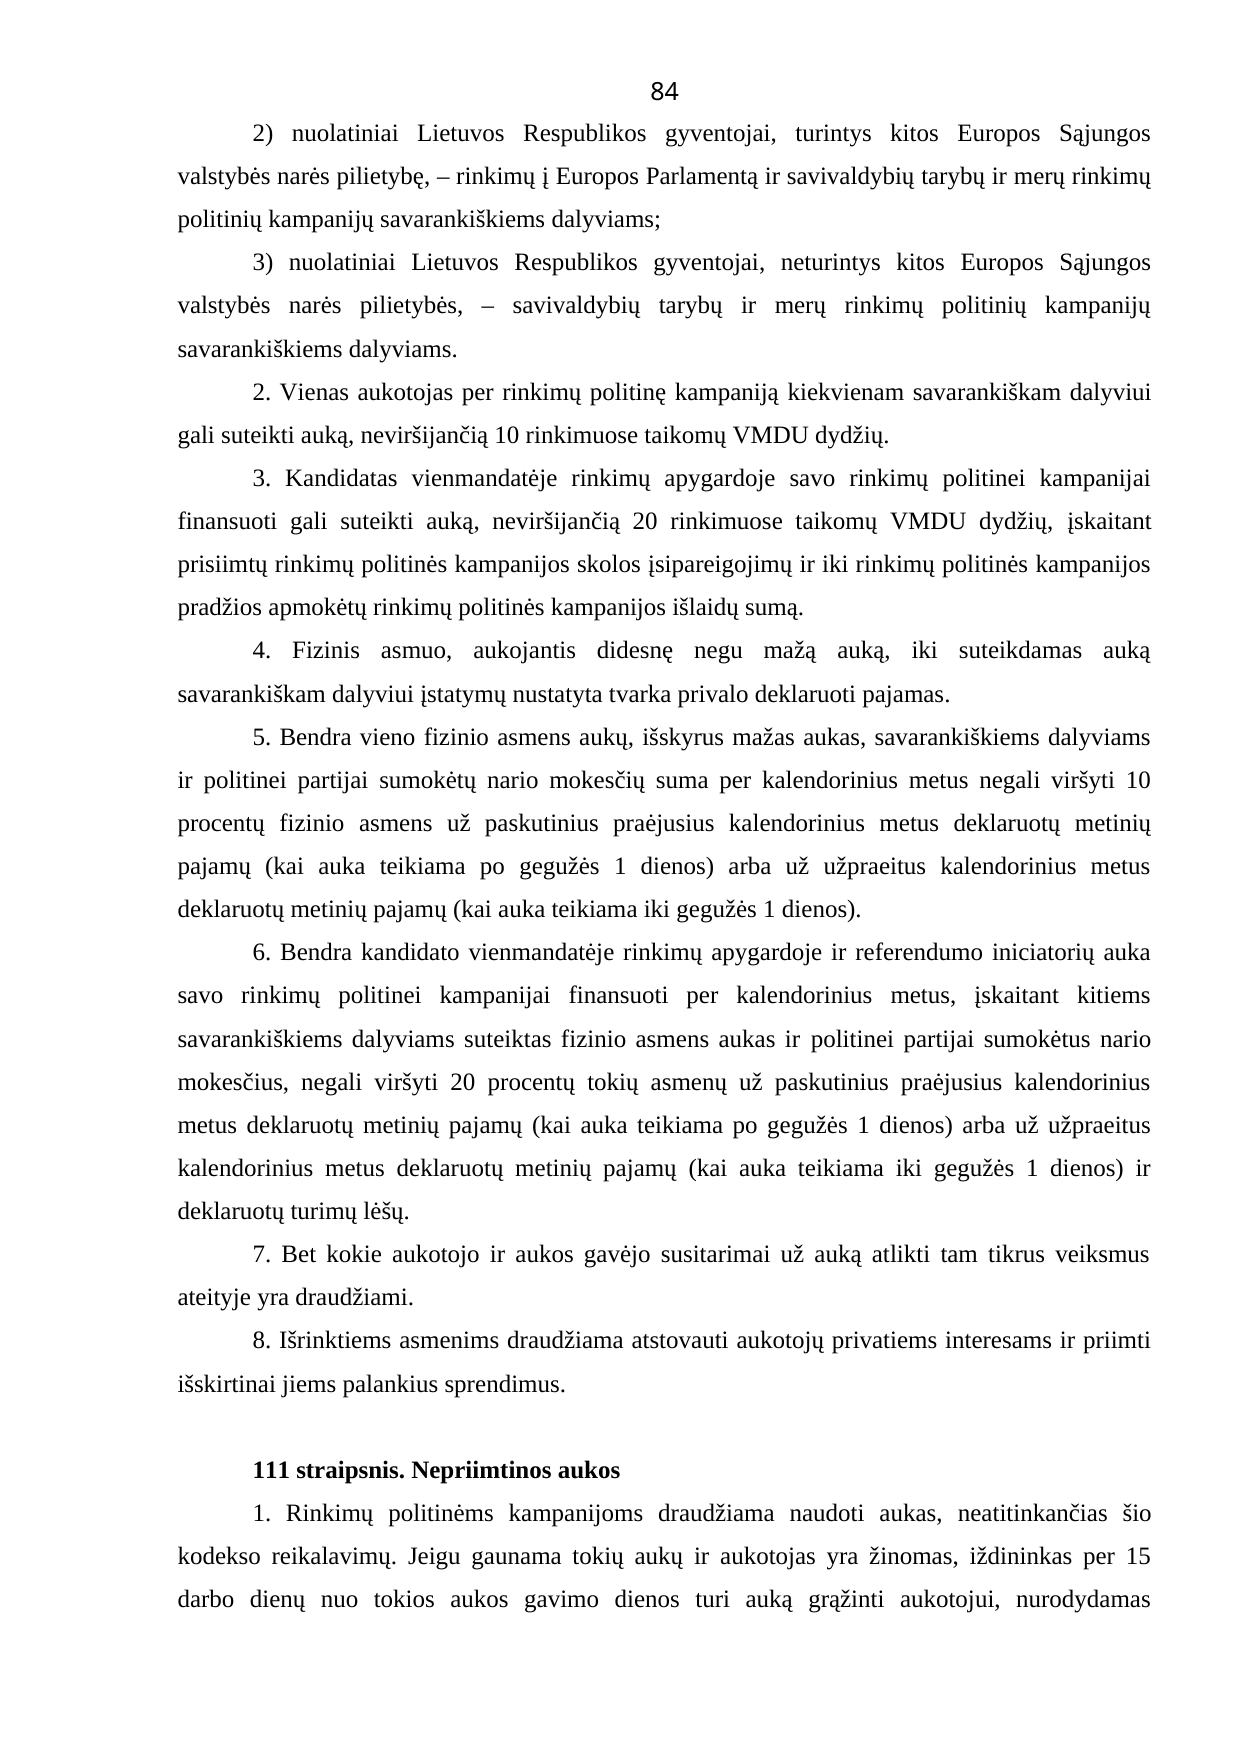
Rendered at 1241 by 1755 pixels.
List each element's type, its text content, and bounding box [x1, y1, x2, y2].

text 2. Vienas aukotojas per rinkimų politinę kampaniją kiekvienam savarankiškam dalyviui gali suteikti auką, neviršijančią 10 rinkimuose taikomų VMDU dydžių. [177, 377, 1152, 449]
text 5. Bendra vieno fizinio asmens aukų, išskyrus mažas aukas, savarankiškiems dalyviams ir politinei partijai sumokėtų nario mokesčių suma per kalendorinius metus negali viršyti 10 procentų fizinio asmens už paskutinius praėjusius kalendorinius metus deklaruotų metinių pajamų (kai auka teikiama po gegužės 1 dienos) arba už užpraeitus kalendorinius metus deklaruotų metinių pajamų (kai auka teikiama iki gegužės 1 dienos). [177, 722, 1152, 923]
text 2) nuolatiniai Lietuvos Respublikos gyventojai, turintys kitos Europos Sąjungos valstybės narės pilietybę, – rinkimų į Europos Parlamentą ir savivaldybių tarybų ir merų rinkimų politinių kampanijų savarankiškiems dalyviams; [177, 118, 1152, 233]
text 1. Rinkimų politinėms kampanijoms draudžiama naudoti aukas, neatitinkančias šio kodekso reikalavimų. Jeigu gaunama tokių aukų ir aukotojas yra žinomas, iždininkas per 15 darbo dienų nuo tokios aukos gavimo dienos turi auką grąžinti aukotojui, nurodydamas [177, 1498, 1152, 1613]
text 6. Bendra kandidato vienmandatėje rinkimų apygardoje ir referendumo iniciatorių auka savo rinkimų politinei kampanijai finansuoti per kalendorinius metus, įskaitant kitiems savarankiškiems dalyviams suteiktas fizinio asmens aukas ir politinei partijai sumokėtus nario mokesčius, negali viršyti 20 procentų tokių asmenų už paskutinius praėjusius kalendorinius metus deklaruotų metinių pajamų (kai auka teikiama po gegužės 1 dienos) arba už užpraeitus kalendorinius metus deklaruotų metinių pajamų (kai auka teikiama iki gegužės 1 dienos) ir deklaruotų turimų lėšų. [177, 937, 1152, 1225]
text 4. Fizinis asmuo, aukojantis didesnę negu mažą auką, iki suteikdamas auką savarankiškam dalyviui įstatymų nustatyta tvarka privalo deklaruoti pajamas. [177, 636, 1152, 707]
text 3) nuolatiniai Lietuvos Respublikos gyventojai, neturintys kitos Europos Sąjungos valstybės narės pilietybės, – savivaldybių tarybų ir merų rinkimų politinių kampanijų savarankiškiems dalyviams. [177, 247, 1152, 362]
text 8. Išrinktiems asmenims draudžiama atstovauti aukotojų privatiems interesams ir priimti išskirtinai jiems palankius sprendimus. [177, 1326, 1152, 1397]
text 111 straipsnis. Nepriimtinos aukos [177, 1455, 1152, 1484]
text 3. Kandidatas vienmandatėje rinkimų apygardoje savo rinkimų politinei kampanijai finansuoti gali suteikti auką, neviršijančią 20 rinkimuose taikomų VMDU dydžių, įskaitant prisiimtų rinkimų politinės kampanijos skolos įsipareigojimų ir iki rinkimų politinės kampanijos pradžios apmokėtų rinkimų politinės kampanijos išlaidų sumą. [177, 463, 1152, 621]
text 7. Bet kokie aukotojo ir aukos gavėjo susitarimai už auką atlikti tam tikrus veiksmus ateityje yra draudžiami. [177, 1239, 1152, 1311]
